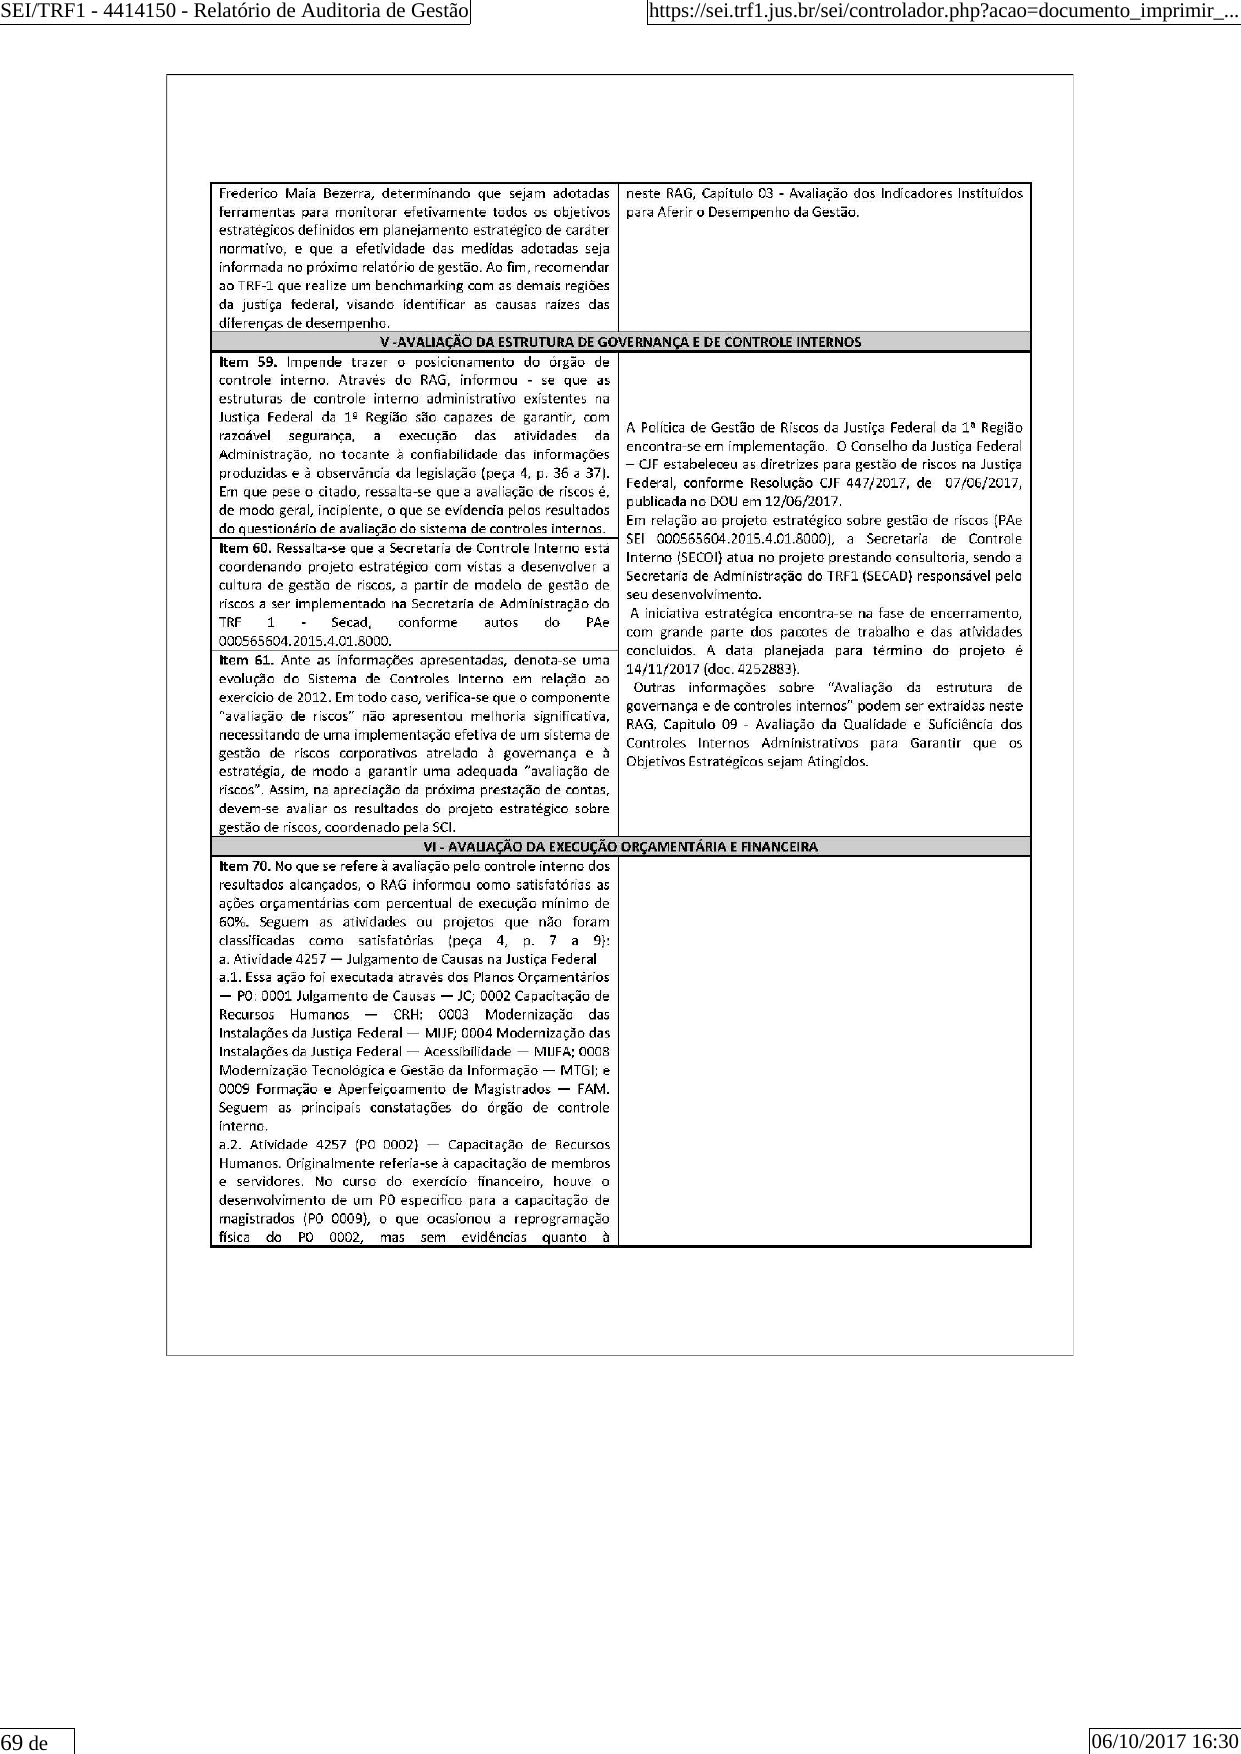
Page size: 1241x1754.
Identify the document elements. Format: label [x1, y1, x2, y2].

picture [166, 74, 1074, 1356]
